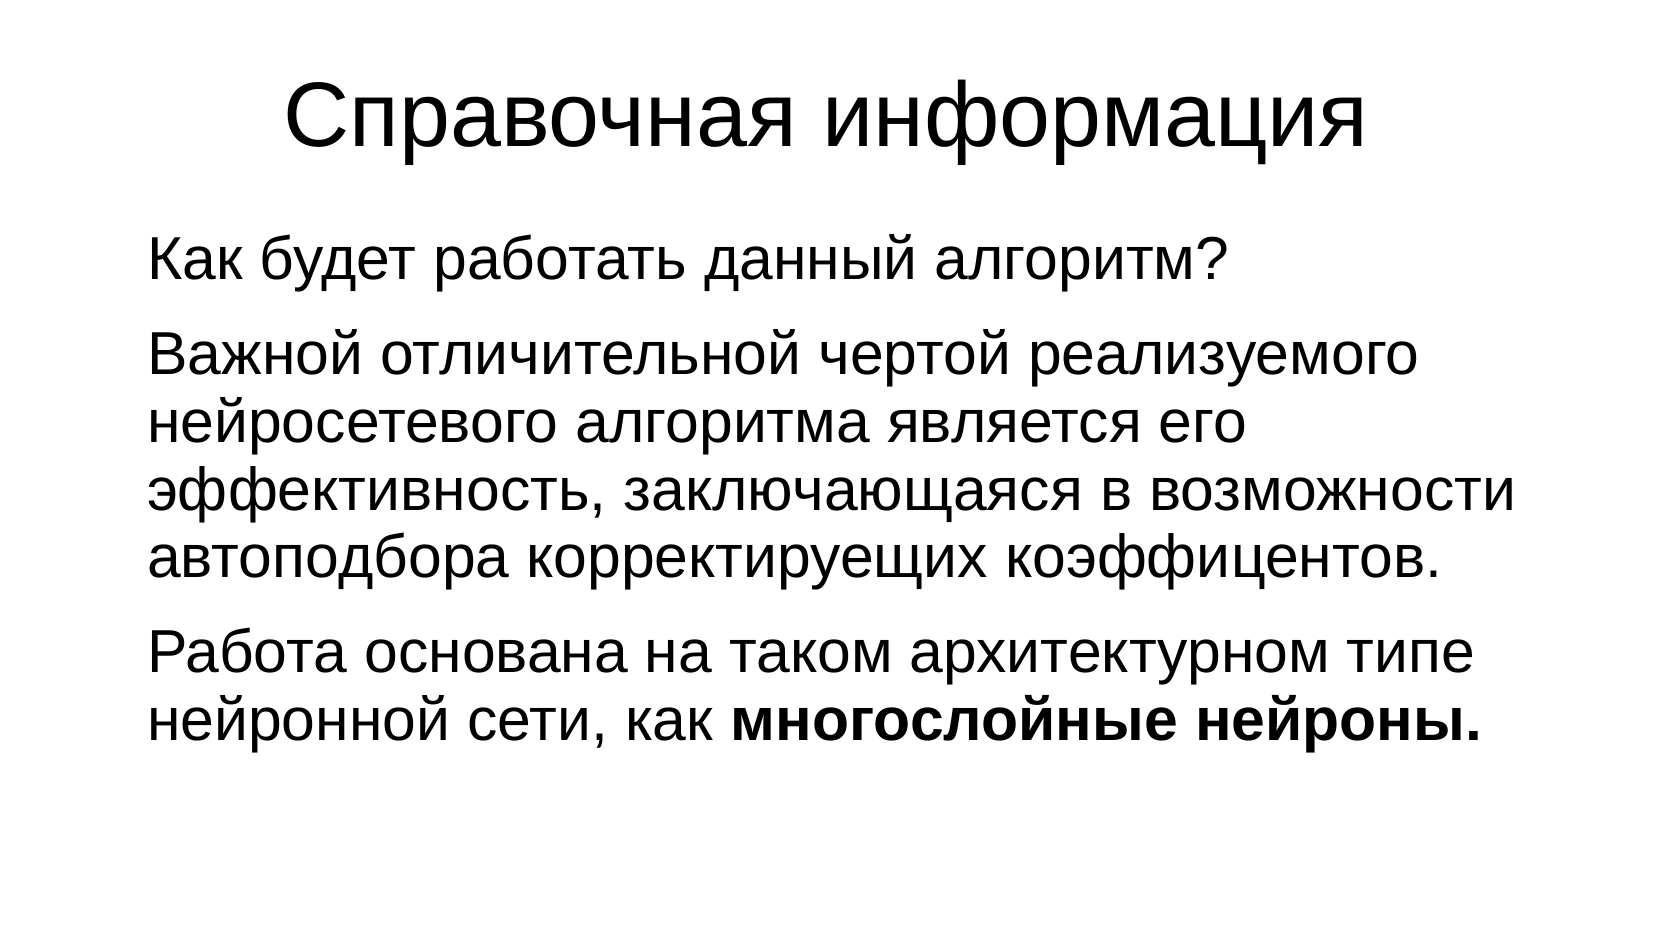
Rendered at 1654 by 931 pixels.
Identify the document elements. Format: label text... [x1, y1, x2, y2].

title Справочная информация [82, 37, 1571, 193]
list Как будет работать данный алгоритм? Важной отличительной чертой реализуемого нейросетевого алгоритма является его эффективность, заключающаяся в возможности автоподбора корректируещих коэффицентов. Работа основана на таком архитектурном типе нейронной сети, как многослойные нейроны. [82, 225, 1571, 765]
